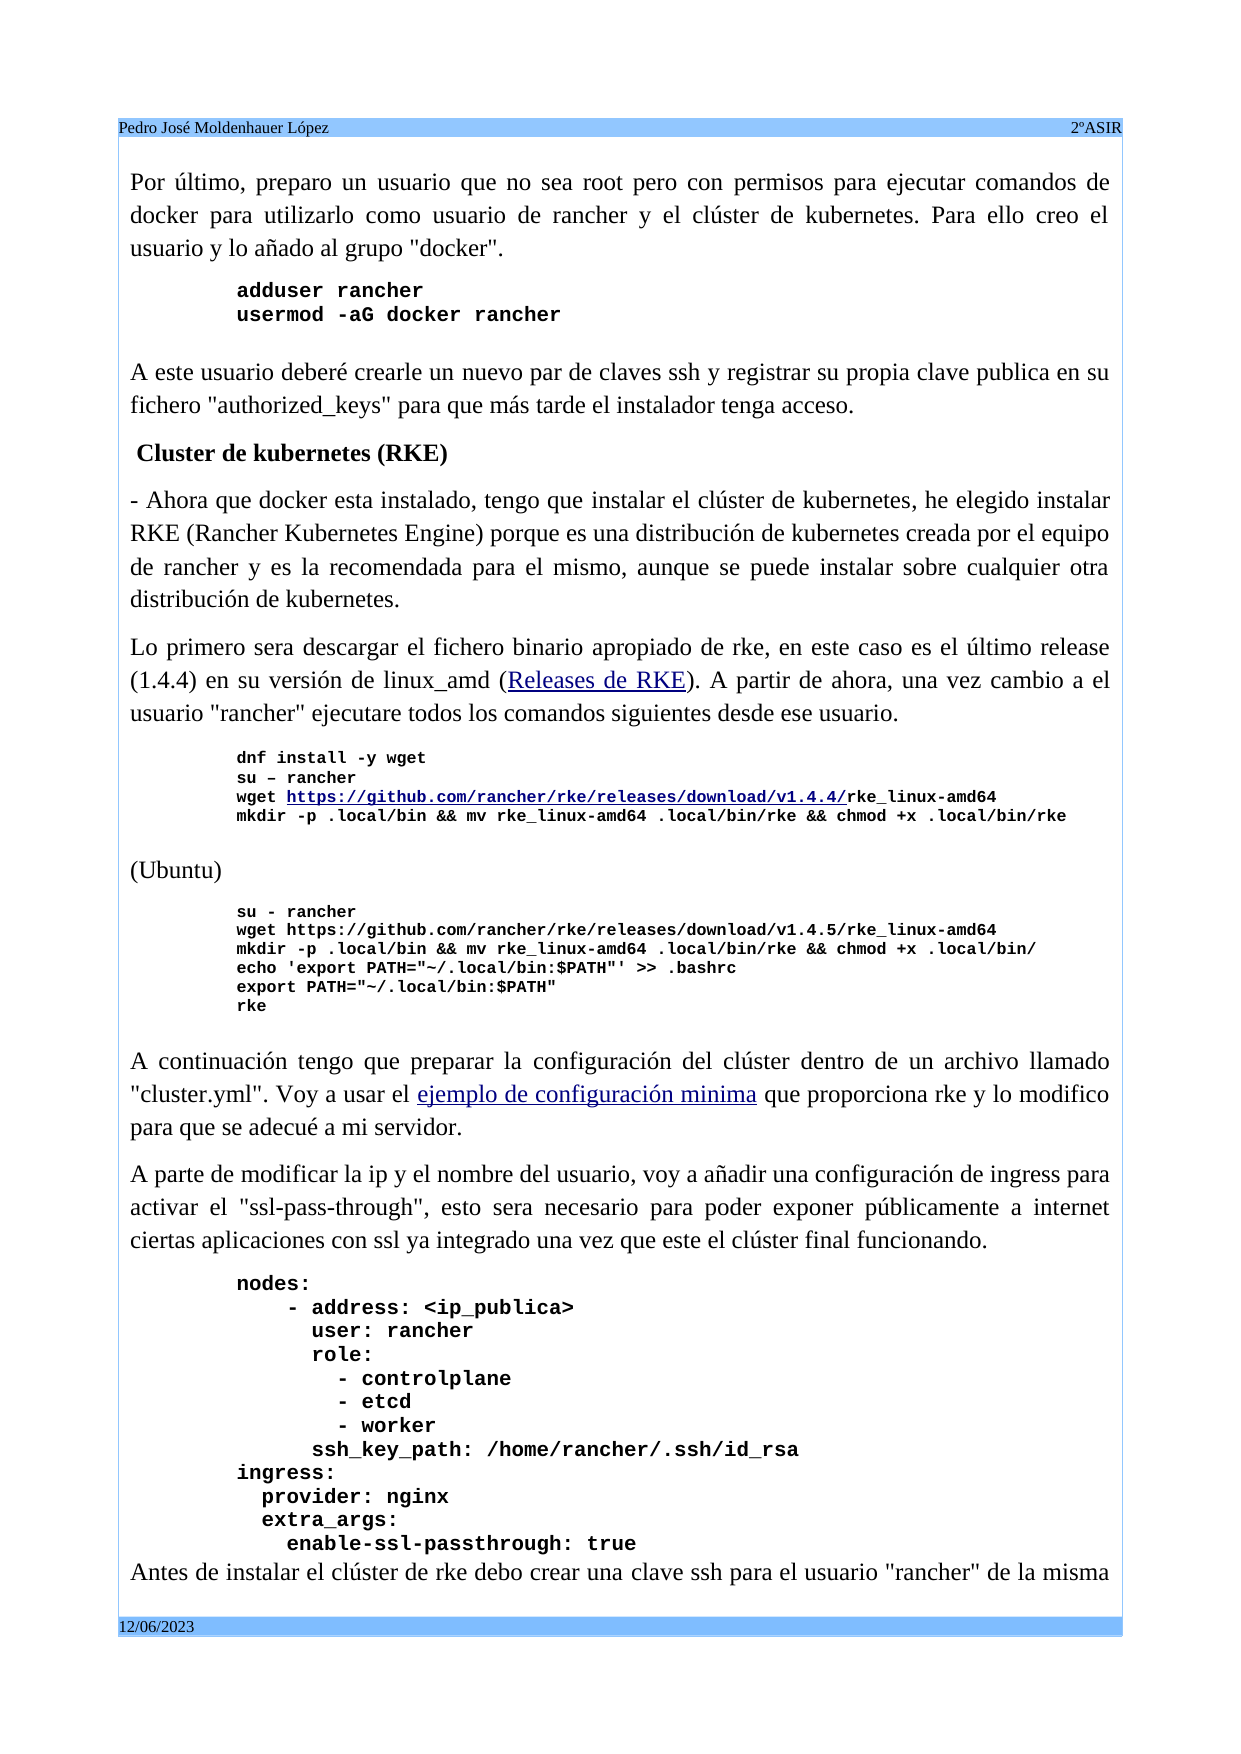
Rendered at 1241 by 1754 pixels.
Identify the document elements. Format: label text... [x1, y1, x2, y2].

text A continuación tengo que preparar la configuración del clúster dentro de un archivo llamado "cluster.yml". Voy a usar el ejemplo de configuración minima que proporciona rke y lo modifico para que se adecué a mi servidor. [130, 1046, 1110, 1141]
text Cluster de kubernetes (RKE) [130, 438, 1110, 467]
text A parte de modificar la ip y el nombre del usuario, voy a añadir una configuración de ingress para activar el "ssl-pass-through", esto sera necesario para poder exponer públicamente a internet ciertas aplicaciones con ssl ya integrado una vez que este el clúster final funcionando. [130, 1159, 1110, 1254]
text Lo primero sera descargar el fichero binario apropiado de rke, en este caso es el último release (1.4.4) en su versión de linux_amd (Releases de RKE). A partir de ahora, una vez cambio a el usuario "rancher" ejecutare todos los comandos siguientes desde ese usuario. [130, 632, 1110, 727]
text wget https://github.com/rancher/rke/releases/download/v1.4.5/rke_linux-amd64 [119, 922, 1122, 941]
text dnf install -y wget [119, 746, 1122, 769]
text ssh_key_path: /home/rancher/.ssh/id_rsa [236, 1438, 1122, 1462]
text Por último, preparo un usuario que no sea root pero con permisos para ejecutar comandos de docker para utilizarlo como usuario de rancher y el clúster de kubernetes. Para ello creo el usuario y lo añado al grupo "docker". [130, 167, 1110, 262]
text rke [119, 997, 1122, 1016]
text Antes de instalar el clúster de rke debo crear una clave ssh para el usuario "rancher" de la misma [130, 1557, 1110, 1586]
text - controlplane [236, 1368, 1122, 1391]
text export PATH="~/.local/bin:$PATH" [119, 978, 1122, 997]
text extra_args: [236, 1509, 1122, 1533]
text - Ahora que docker esta instalado, tengo que instalar el clúster de kubernetes, he elegido instalar RKE (Rancher Kubernetes Engine) porque es una distribución de kubernetes creada por el equipo de rancher y es la recomendada para el mismo, aunque se puede instalar sobre cualquier otra distribución de kubernetes. [130, 486, 1110, 613]
text role: [236, 1344, 1122, 1368]
text user: rancher [236, 1320, 1122, 1344]
text - worker [236, 1415, 1122, 1438]
text provider: nginx [236, 1486, 1122, 1509]
text - etcd [236, 1391, 1122, 1415]
text enable-ssl-passthrough: true [236, 1533, 1122, 1557]
text wget https://github.com/rancher/rke/releases/download/v1.4.4/rke_linux-amd64 [119, 788, 1122, 807]
text echo 'export PATH="~/.local/bin:$PATH"' >> .bashrc [119, 960, 1122, 978]
text - address: <ip_publica> [236, 1297, 1122, 1320]
text mkdir -p .local/bin && mv rke_linux-amd64 .local/bin/rke && chmod +x .local/bin/rke [119, 807, 1122, 826]
text (Ubuntu) [130, 856, 1110, 884]
text ingress: [236, 1462, 1122, 1486]
text mkdir -p .local/bin && mv rke_linux-amd64 .local/bin/rke && chmod +x .local/bin/ [119, 941, 1122, 960]
text su – rancher [119, 769, 1122, 788]
text adduser rancher [119, 281, 1122, 304]
text A este usuario deberé crearle un nuevo par de claves ssh y registrar su propia clave publica en su fichero "authorized_keys" para que más tarde el instalador tenga acceso. [130, 357, 1110, 419]
text su - rancher [119, 903, 1122, 922]
text nodes: [236, 1273, 1122, 1297]
text usermod -aG docker rancher [119, 304, 1122, 328]
